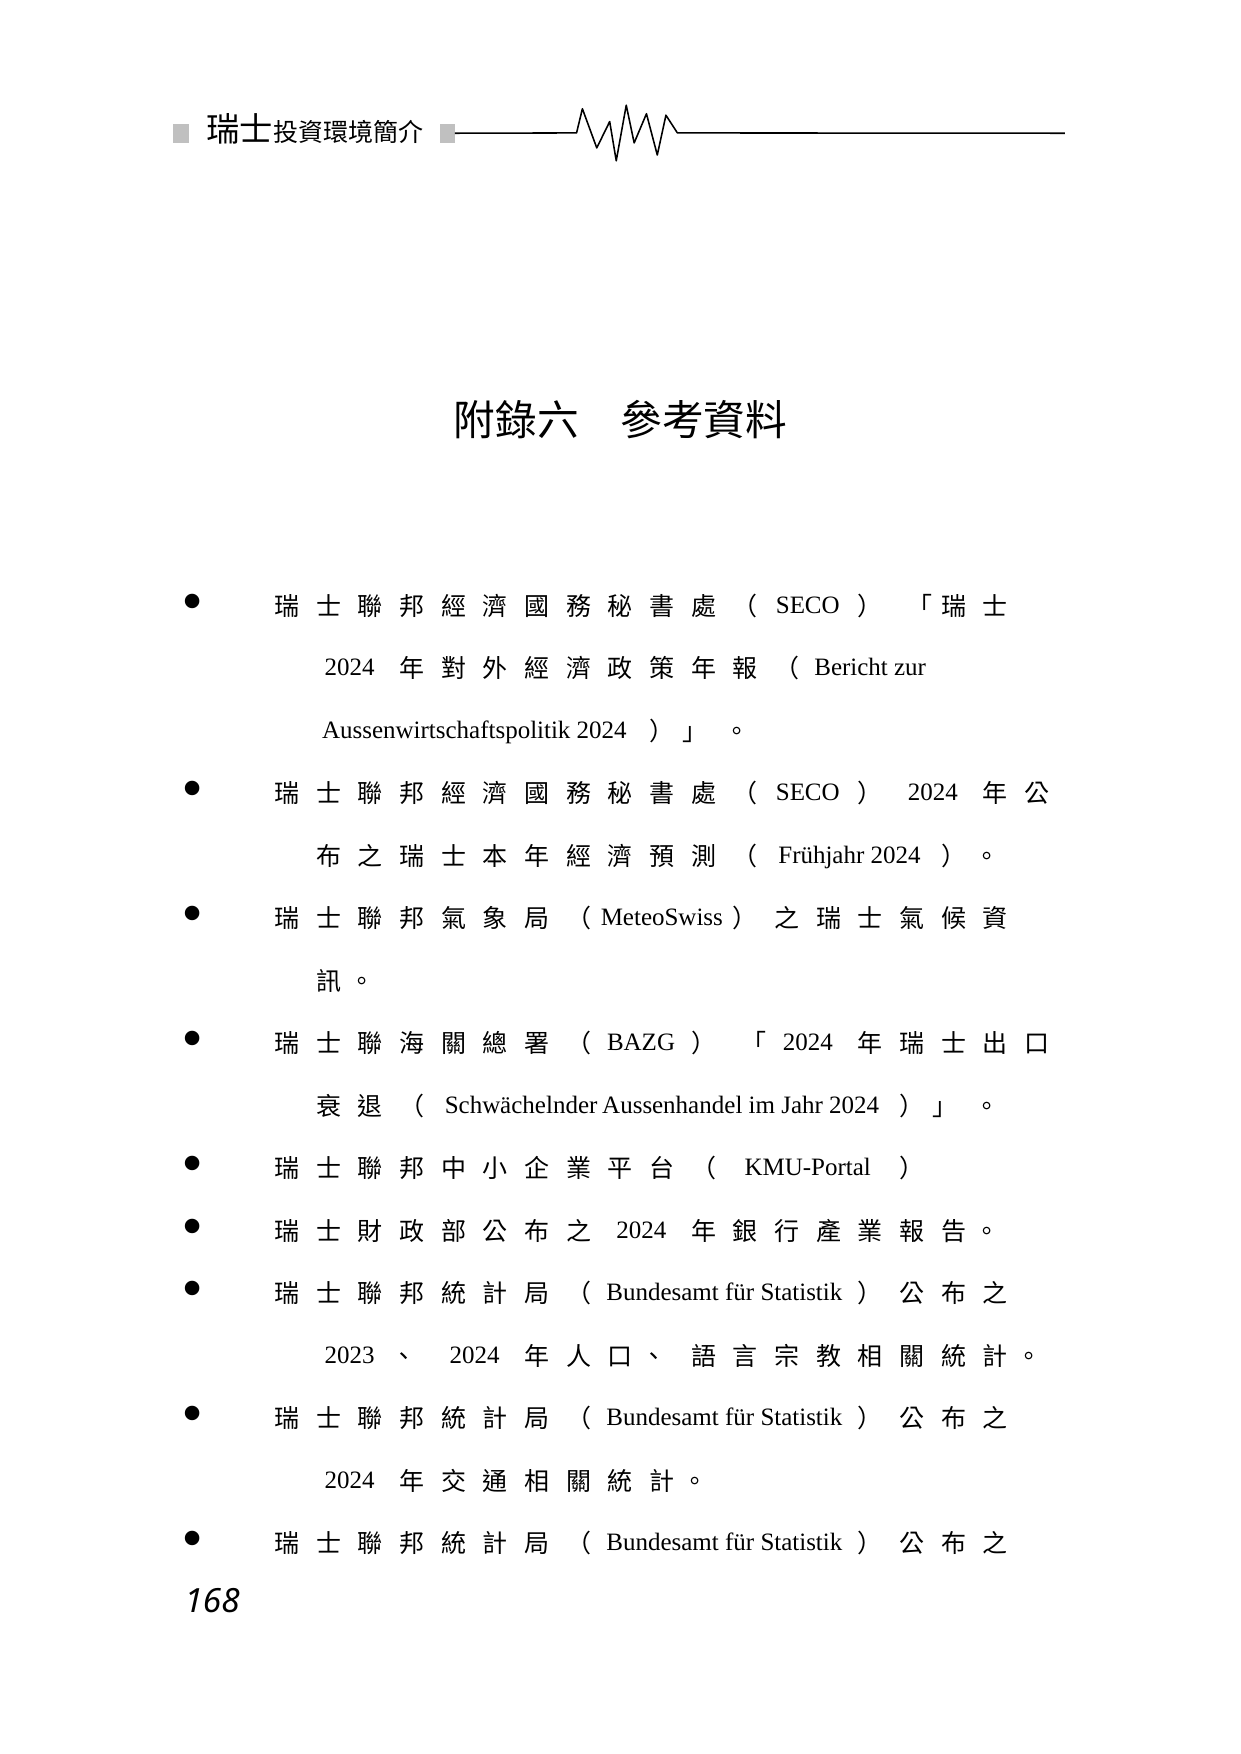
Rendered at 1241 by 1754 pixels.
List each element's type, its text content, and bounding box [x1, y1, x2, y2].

text 附錄六 參考資料 [183, 375, 1058, 438]
list 瑞士聯邦統計局（Bundesamt für Statistik）公布之2023、2024年人口、語言宗教相關統計。 [183, 1250, 1058, 1375]
list 瑞士財政部公布之2024年銀行產業報告。 [183, 1188, 1058, 1250]
list 瑞士聯邦經濟國務秘書處（SECO）2024年公布之瑞士本年經濟預測（Frühjahr 2024）。 [183, 750, 1058, 875]
list 瑞士聯海關總署（BAZG）「2024年瑞士出口衰退（Schwächelnder Aussenhandel im Jahr 2024）」。 [183, 1000, 1058, 1125]
list 瑞士聯邦統計局（Bundesamt für Statistik）公布之2024年交通相關統計。 [183, 1375, 1058, 1500]
list 瑞士聯邦經濟國務秘書處（SECO）「瑞士2024年對外經濟政策年報（Bericht zur Aussenwirtschaftspolitik 2024）」。 [183, 563, 1058, 750]
list 瑞士聯邦統計局（Bundesamt für Statistik）公布之 [183, 1500, 1058, 1563]
list 瑞士聯邦氣象局（MeteoSwiss）之瑞士氣候資訊。 [183, 875, 1058, 1000]
list 瑞士聯邦中小企業平台（KMU-Portal） [183, 1125, 1058, 1188]
